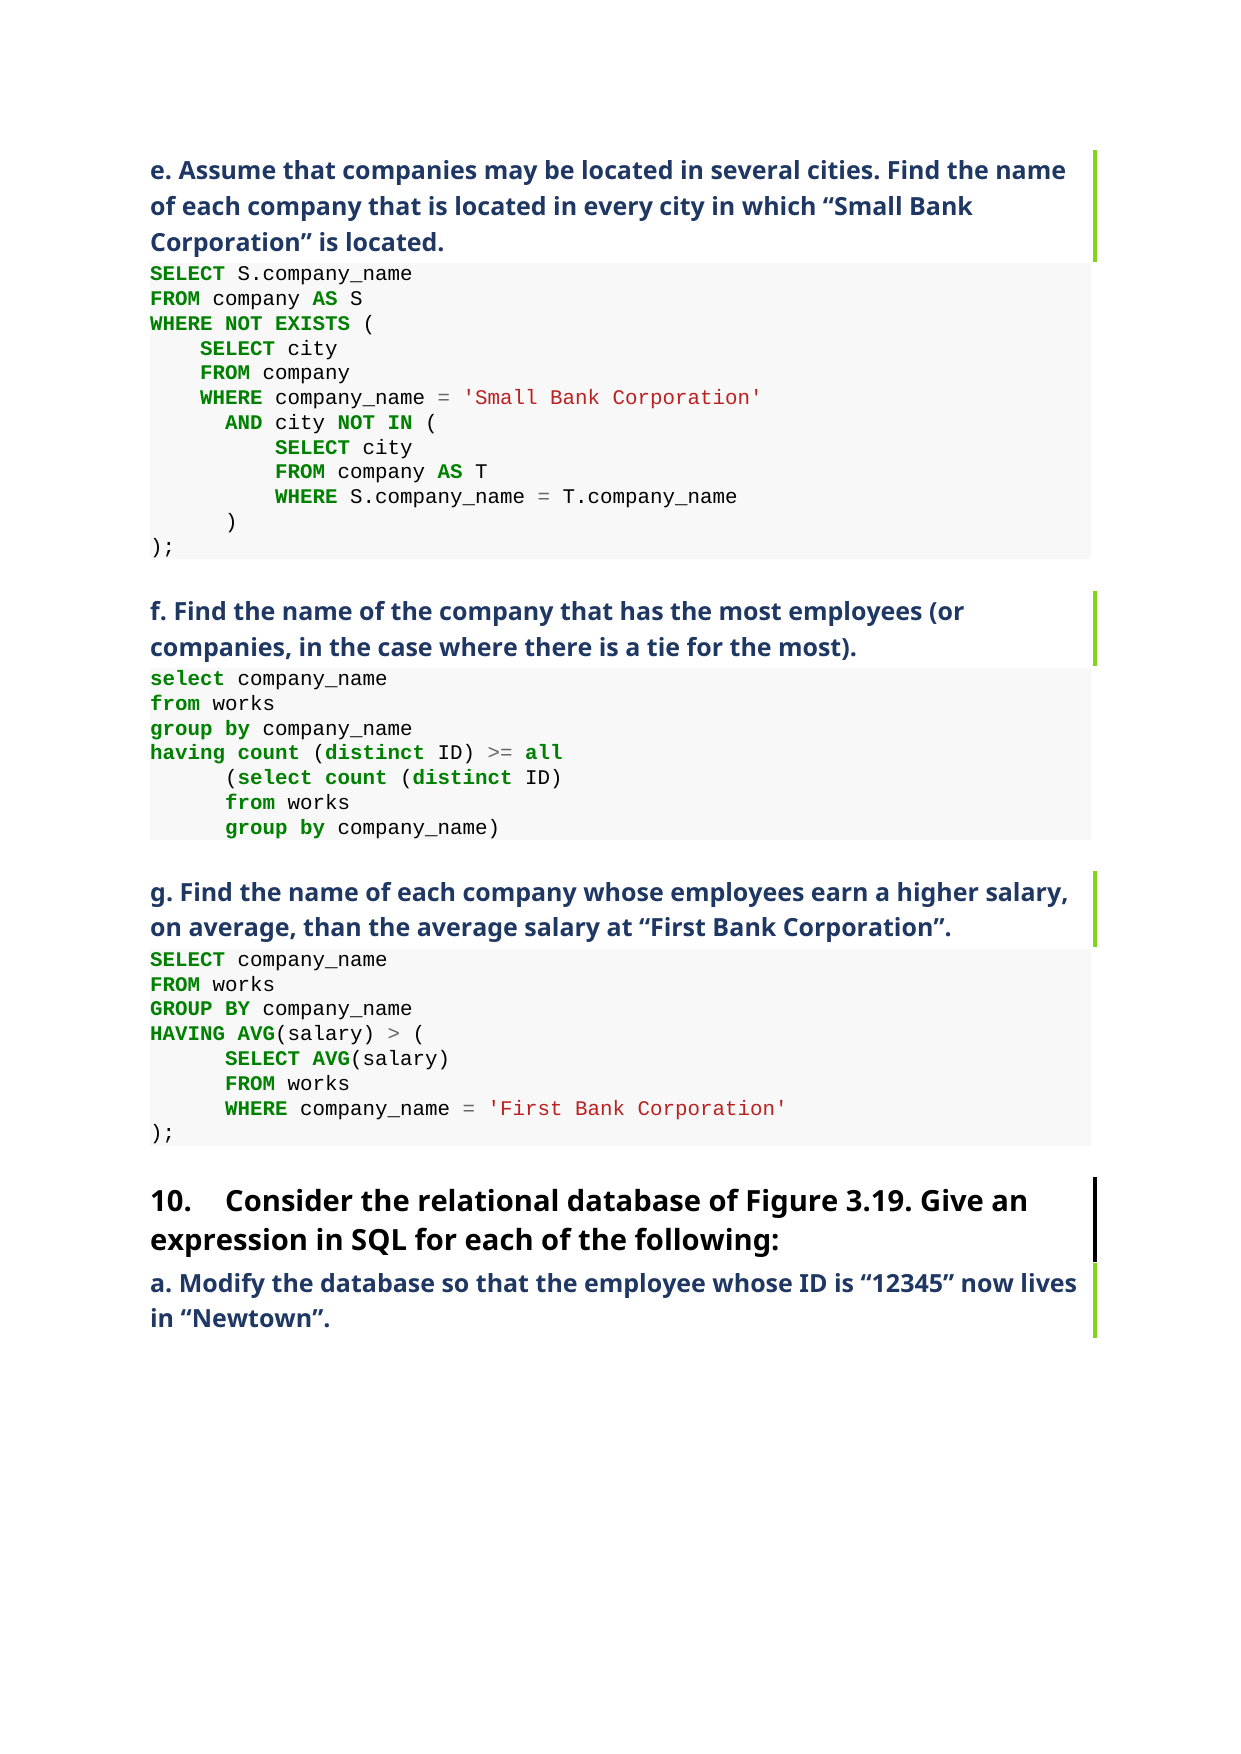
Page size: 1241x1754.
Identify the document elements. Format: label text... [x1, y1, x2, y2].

text WHERE company_name = 'First Bank Corporation' [150, 1098, 1091, 1121]
text having count (distinct ID) >= all [150, 742, 1091, 766]
text FROM works [150, 1073, 1091, 1096]
text FROM company AS S [150, 288, 1091, 312]
text SELECT S.company_name [150, 263, 1091, 287]
text FROM company [150, 362, 1091, 386]
text select company_name [150, 668, 1091, 692]
subtitle f. Find the name of the company that has the most employees (or companies, in the case where there is a tie for the most). [147, 591, 1093, 666]
text SELECT city [150, 437, 1091, 460]
text ) [150, 511, 1091, 535]
text HAVING AVG(salary) > ( [150, 1023, 1091, 1047]
text AND city NOT IN ( [150, 412, 1091, 436]
subtitle Consider the relational database of Figure 3.19. Give an expression in SQL for each of the following: [147, 1177, 1093, 1262]
text FROM company AS T [150, 462, 1091, 485]
text WHERE S.company_name = T.company_name [150, 486, 1091, 510]
text SELECT company_name [150, 949, 1091, 972]
text from works [150, 792, 1091, 816]
text WHERE company_name = 'Small Bank Corporation' [150, 387, 1091, 411]
text GROUP BY company_name [150, 998, 1091, 1022]
text from works [150, 693, 1091, 716]
text ); [150, 536, 1091, 559]
text FROM works [150, 974, 1091, 997]
text (select count (distinct ID) [150, 767, 1091, 791]
text WHERE NOT EXISTS ( [150, 313, 1091, 336]
subtitle e. Assume that companies may be located in several cities. Find the name of each company that is located in every city in which “Small Bank Corporation” is located. [147, 150, 1093, 262]
text SELECT city [150, 338, 1091, 361]
subtitle a. Modify the database so that the employee whose ID is “12345” now lives in “Newtown”. [147, 1262, 1096, 1338]
text SELECT AVG(salary) [150, 1048, 1091, 1072]
text ); [150, 1122, 1091, 1146]
text group by company_name) [150, 817, 1091, 840]
text group by company_name [150, 718, 1091, 741]
subtitle g. Find the name of each company whose employees earn a higher salary, on average, than the average salary at “First Bank Corporation”. [147, 871, 1093, 947]
